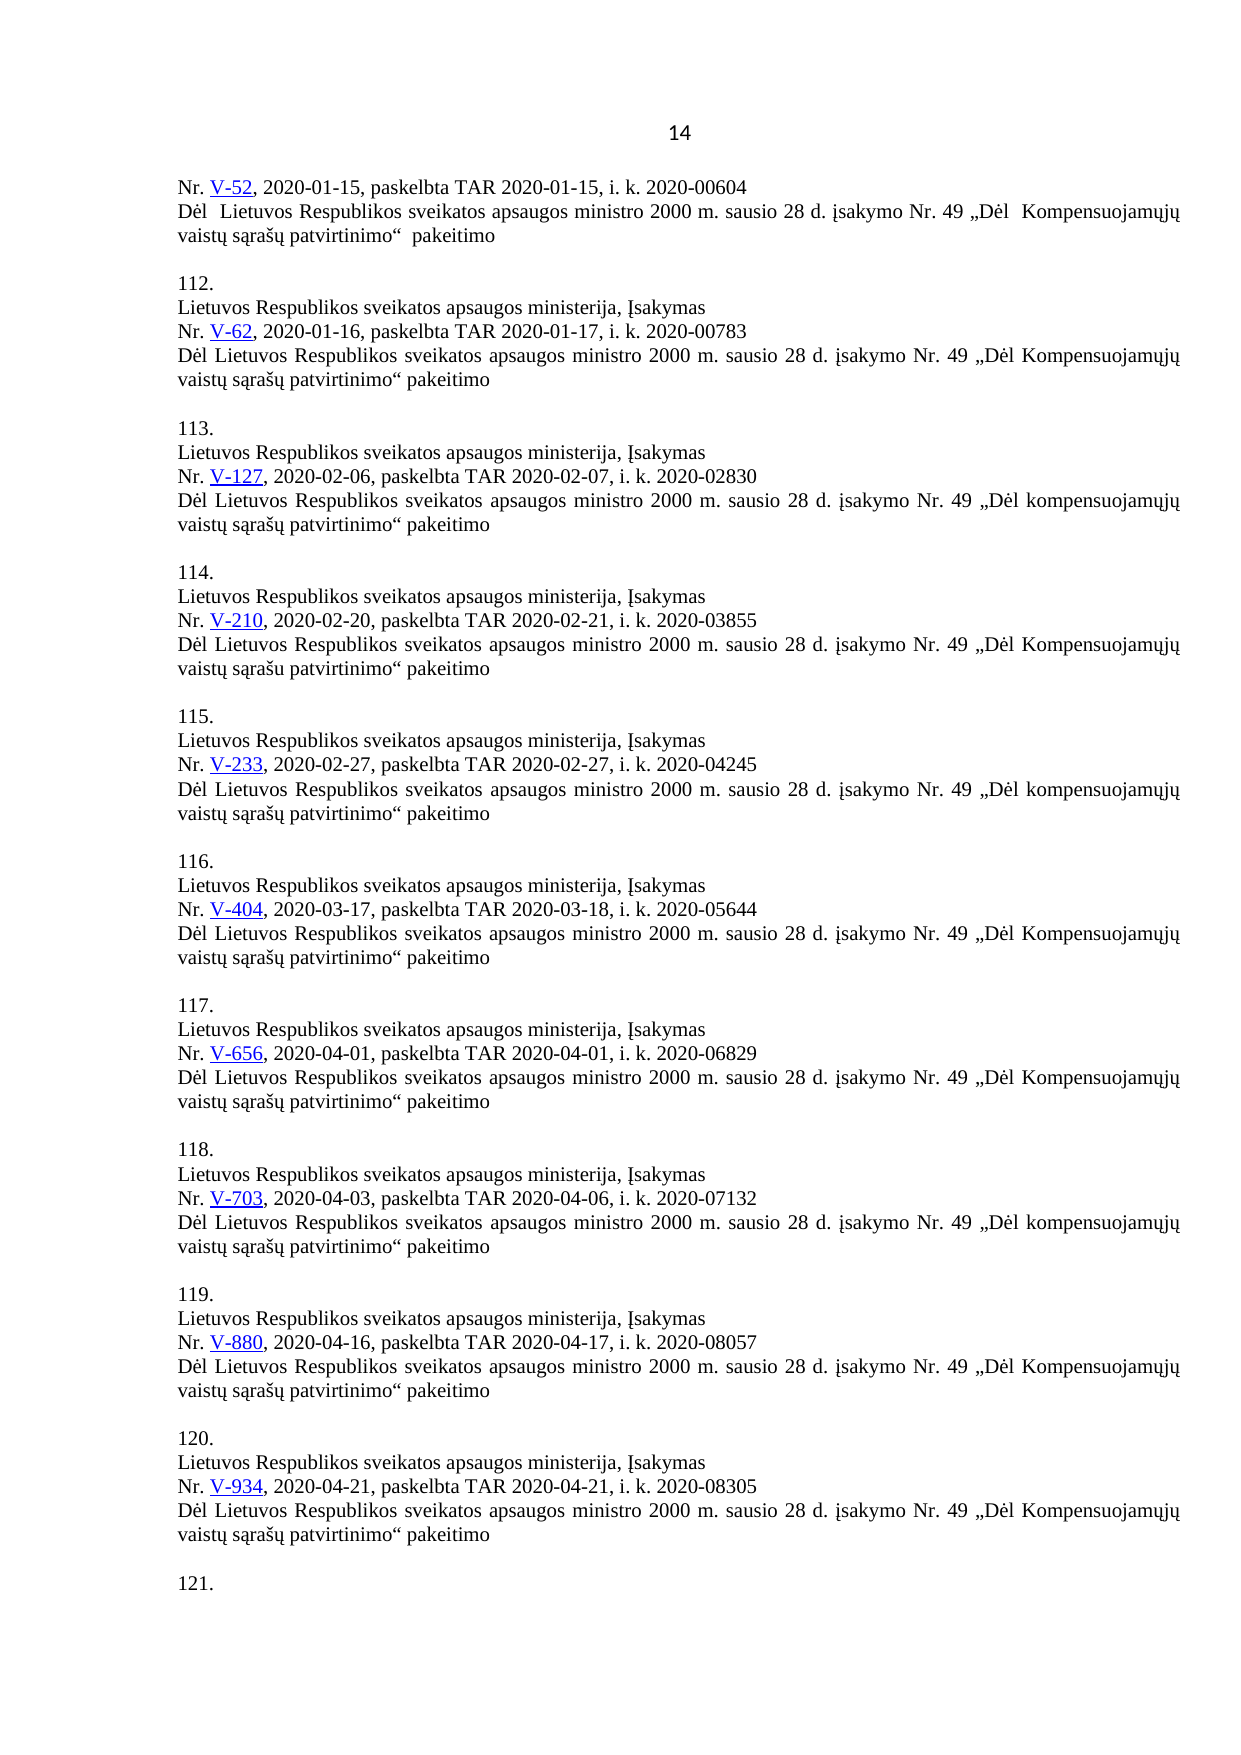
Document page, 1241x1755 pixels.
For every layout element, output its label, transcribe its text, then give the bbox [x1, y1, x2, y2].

text Dėl Lietuvos Respublikos sveikatos apsaugos ministro 2000 m. sausio 28 d. įsakymo Nr. 49 „Dėl Kompensuojamųjų vaistų sąrašų patvirtinimo“ pakeitimo [177, 1354, 1181, 1402]
text 115. [177, 704, 1181, 728]
text Nr. V-703, 2020-04-03, paskelbta TAR 2020-04-06, i. k. 2020-07132 [177, 1186, 1181, 1209]
text Nr. V-52, 2020-01-15, paskelbta TAR 2020-01-15, i. k. 2020-00604 [177, 175, 1181, 199]
text Dėl Lietuvos Respublikos sveikatos apsaugos ministro 2000 m. sausio 28 d. įsakymo Nr. 49 „Dėl Kompensuojamųjų vaistų sąrašų patvirtinimo“ pakeitimo [177, 343, 1181, 391]
text Nr. V-934, 2020-04-21, paskelbta TAR 2020-04-21, i. k. 2020-08305 [177, 1474, 1181, 1498]
text 114. [177, 560, 1181, 584]
text Lietuvos Respublikos sveikatos apsaugos ministerija, Įsakymas [177, 873, 1181, 897]
text Lietuvos Respublikos sveikatos apsaugos ministerija, Įsakymas [177, 439, 1181, 464]
text 121. [177, 1571, 1181, 1594]
text 119. [177, 1282, 1181, 1306]
text Lietuvos Respublikos sveikatos apsaugos ministerija, Įsakymas [177, 1017, 1181, 1041]
text Dėl Lietuvos Respublikos sveikatos apsaugos ministro 2000 m. sausio 28 d. įsakymo Nr. 49 „Dėl kompensuojamųjų vaistų sąrašų patvirtinimo“ pakeitimo [177, 776, 1181, 824]
text Nr. V-404, 2020-03-17, paskelbta TAR 2020-03-18, i. k. 2020-05644 [177, 897, 1181, 921]
text 113. [177, 416, 1181, 439]
text 120. [177, 1426, 1181, 1450]
text 117. [177, 993, 1181, 1017]
text Dėl Lietuvos Respublikos sveikatos apsaugos ministro 2000 m. sausio 28 d. įsakymo Nr. 49 „Dėl Kompensuojamųjų vaistų sąrašu patvirtinimo“ pakeitimo [177, 632, 1181, 680]
text Lietuvos Respublikos sveikatos apsaugos ministerija, Įsakymas [177, 584, 1181, 608]
text 118. [177, 1137, 1181, 1161]
text Dėl Lietuvos Respublikos sveikatos apsaugos ministro 2000 m. sausio 28 d. įsakymo Nr. 49 „Dėl Kompensuojamųjų vaistų sąrašų patvirtinimo“ pakeitimo [177, 1498, 1181, 1546]
text Lietuvos Respublikos sveikatos apsaugos ministerija, Įsakymas [177, 1450, 1181, 1474]
text Dėl Lietuvos Respublikos sveikatos apsaugos ministro 2000 m. sausio 28 d. įsakymo Nr. 49 „Dėl kompensuojamųjų vaistų sąrašų patvirtinimo“ pakeitimo [177, 488, 1181, 536]
text Nr. V-880, 2020-04-16, paskelbta TAR 2020-04-17, i. k. 2020-08057 [177, 1330, 1181, 1354]
text Lietuvos Respublikos sveikatos apsaugos ministerija, Įsakymas [177, 1161, 1181, 1186]
text 116. [177, 849, 1181, 873]
text Nr. V-233, 2020-02-27, paskelbta TAR 2020-02-27, i. k. 2020-04245 [177, 752, 1181, 776]
text Dėl Lietuvos Respublikos sveikatos apsaugos ministro 2000 m. sausio 28 d. įsakymo Nr. 49 „Dėl Kompensuojamųjų vaistų sąrašų patvirtinimo“ pakeitimo [177, 199, 1181, 247]
text Nr. V-62, 2020-01-16, paskelbta TAR 2020-01-17, i. k. 2020-00783 [177, 319, 1181, 343]
text Dėl Lietuvos Respublikos sveikatos apsaugos ministro 2000 m. sausio 28 d. įsakymo Nr. 49 „Dėl Kompensuojamųjų vaistų sąrašų patvirtinimo“ pakeitimo [177, 1065, 1181, 1113]
text Nr. V-210, 2020-02-20, paskelbta TAR 2020-02-21, i. k. 2020-03855 [177, 608, 1181, 632]
text Dėl Lietuvos Respublikos sveikatos apsaugos ministro 2000 m. sausio 28 d. įsakymo Nr. 49 „Dėl kompensuojamųjų vaistų sąrašų patvirtinimo“ pakeitimo [177, 1209, 1181, 1258]
text Nr. V-656, 2020-04-01, paskelbta TAR 2020-04-01, i. k. 2020-06829 [177, 1041, 1181, 1065]
text Dėl Lietuvos Respublikos sveikatos apsaugos ministro 2000 m. sausio 28 d. įsakymo Nr. 49 „Dėl Kompensuojamųjų vaistų sąrašų patvirtinimo“ pakeitimo [177, 921, 1181, 969]
text 112. [177, 271, 1181, 295]
text Lietuvos Respublikos sveikatos apsaugos ministerija, Įsakymas [177, 1306, 1181, 1330]
text Lietuvos Respublikos sveikatos apsaugos ministerija, Įsakymas [177, 728, 1181, 752]
text Nr. V-127, 2020-02-06, paskelbta TAR 2020-02-07, i. k. 2020-02830 [177, 464, 1181, 488]
text Lietuvos Respublikos sveikatos apsaugos ministerija, Įsakymas [177, 295, 1181, 319]
